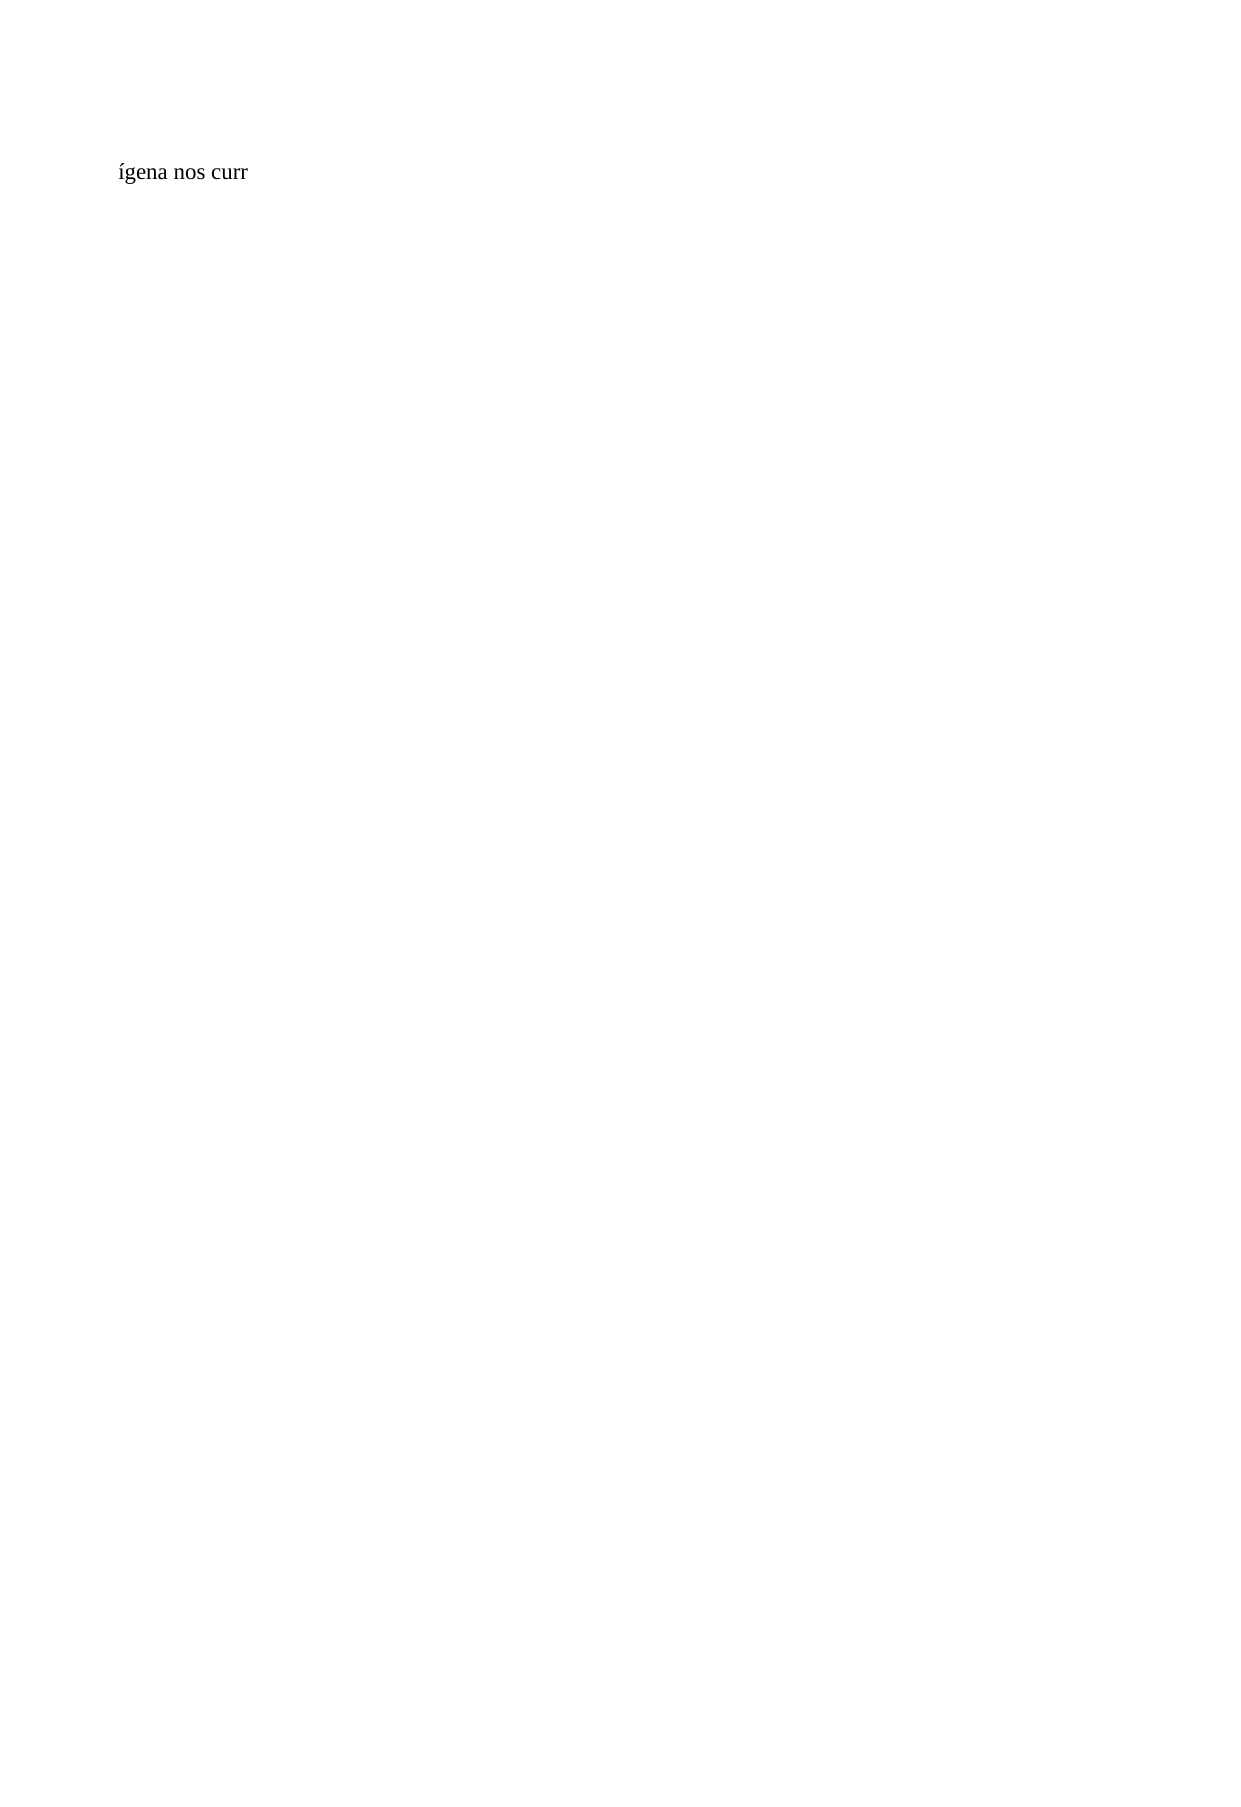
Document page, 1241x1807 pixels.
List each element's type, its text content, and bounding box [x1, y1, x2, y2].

text ígena nos curr [118, 158, 1164, 184]
